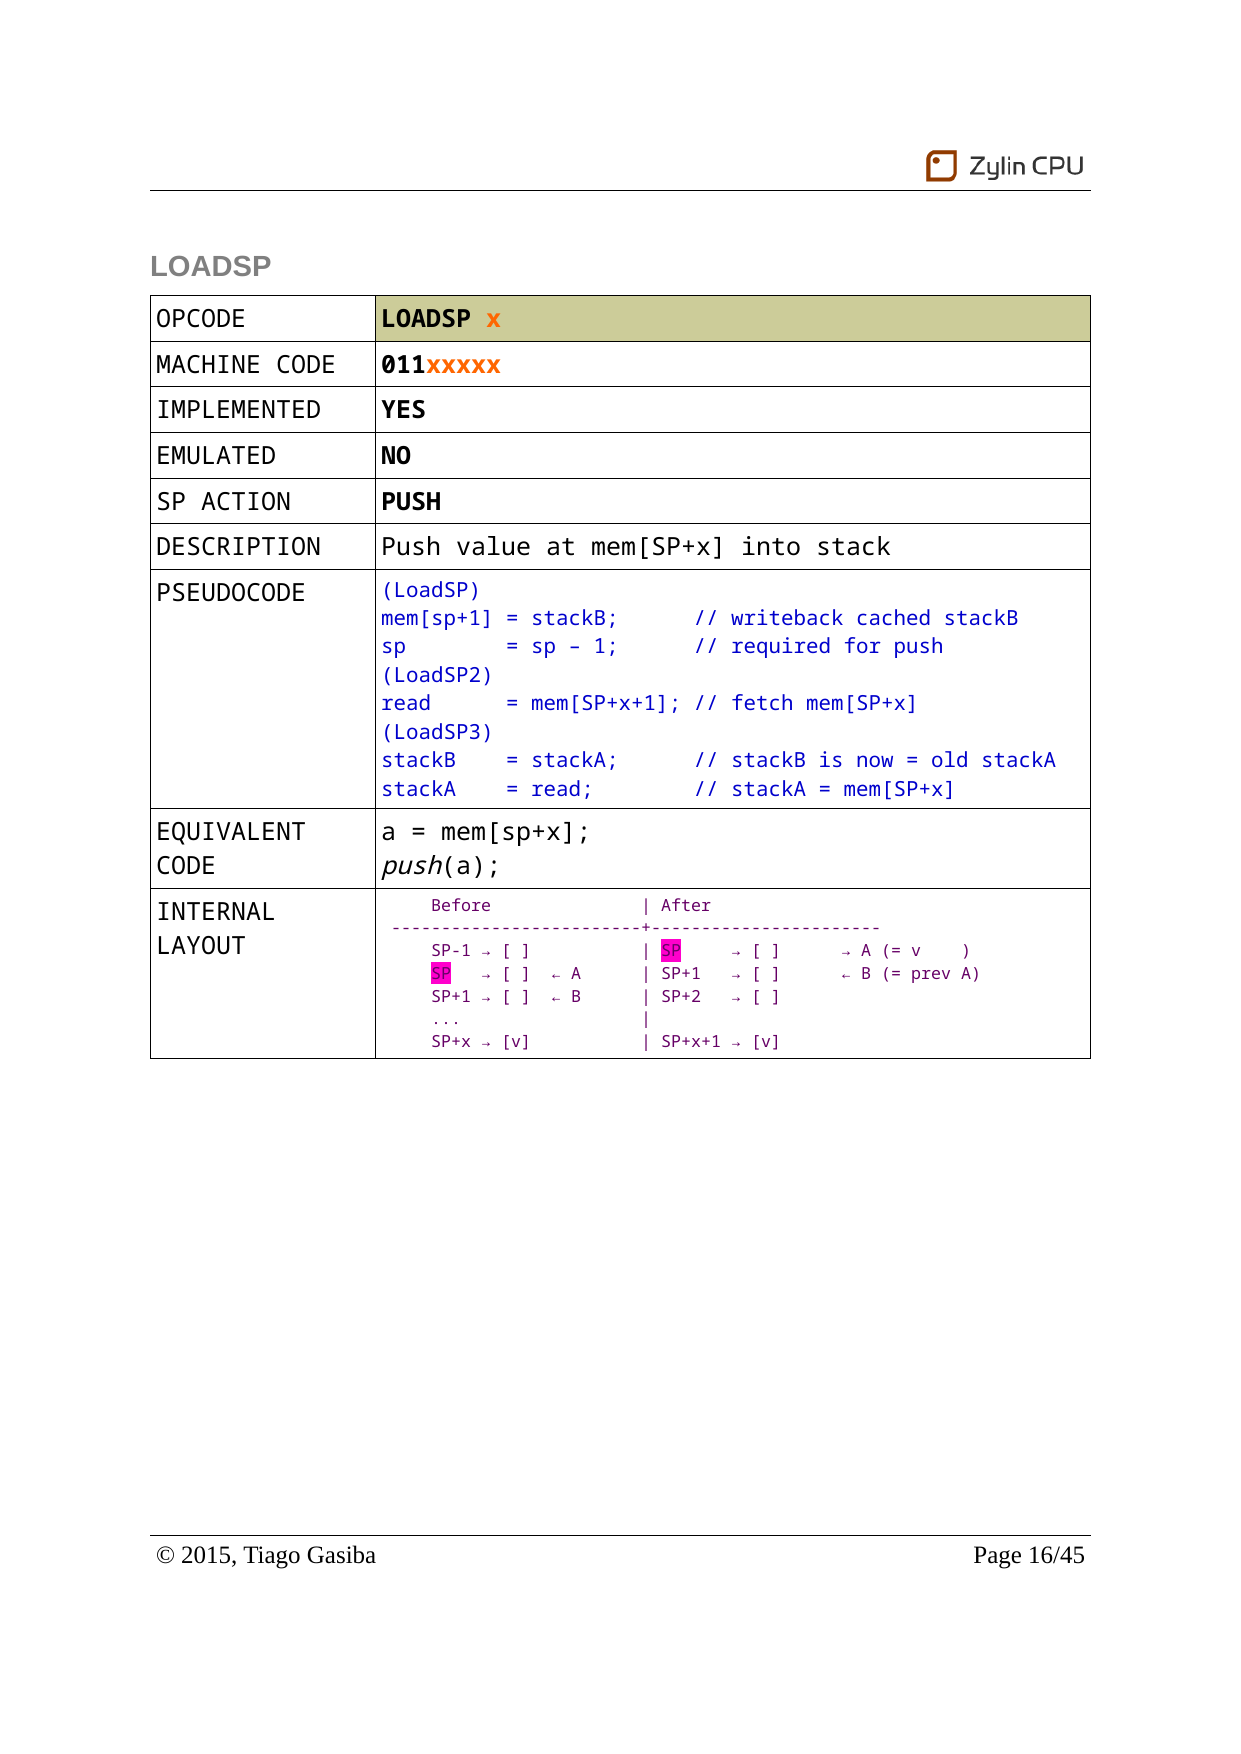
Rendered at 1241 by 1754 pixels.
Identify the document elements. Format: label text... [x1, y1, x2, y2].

table_header OPCODE [151, 296, 375, 341]
table_cell Before | After -------------------------+----------------------- SP-1 → [ ] | SP → [ ] → A (= v ) SP → [ ] ← A | SP+1 → [ ] ← B (= prev A) SP+1 → [ ] ← B | SP+2 → [ ] ... | SP+x → [v] | SP+x+1 → [v] [376, 889, 1090, 1058]
table_header LOADSP x [376, 296, 1090, 341]
table_cell PSEUDOCODE [151, 570, 375, 808]
table_cell 011xxxxx [376, 342, 1090, 386]
table_cell a = mem[sp+x]; push(a); [376, 809, 1090, 888]
table_cell IMPLEMENTED [151, 387, 375, 432]
table_cell MACHINE CODE [151, 342, 375, 386]
table_cell NO [376, 433, 1090, 478]
table_cell Push value at mem[SP+x] into stack [376, 524, 1090, 569]
table_cell PUSH [376, 479, 1090, 523]
table_cell INTERNAL LAYOUT [151, 889, 375, 1058]
table_cell EQUIVALENT CODE [151, 809, 375, 888]
table_cell DESCRIPTION [151, 524, 375, 569]
table_cell SP ACTION [151, 479, 375, 523]
table_cell (LoadSP) mem[sp+1] = stackB; // writeback cached stackB sp = sp – 1; // required for push (LoadSP2) read = mem[SP+x+1]; // fetch mem[SP+x] (LoadSP3) stackB = stackA; // stackB is now = old stackA stackA = read; // stackA = mem[SP+x] [376, 570, 1090, 808]
subtitle LOADSP [150, 249, 1091, 283]
table_cell YES [376, 387, 1090, 432]
table_cell EMULATED [151, 433, 375, 478]
picture [922, 148, 1151, 185]
